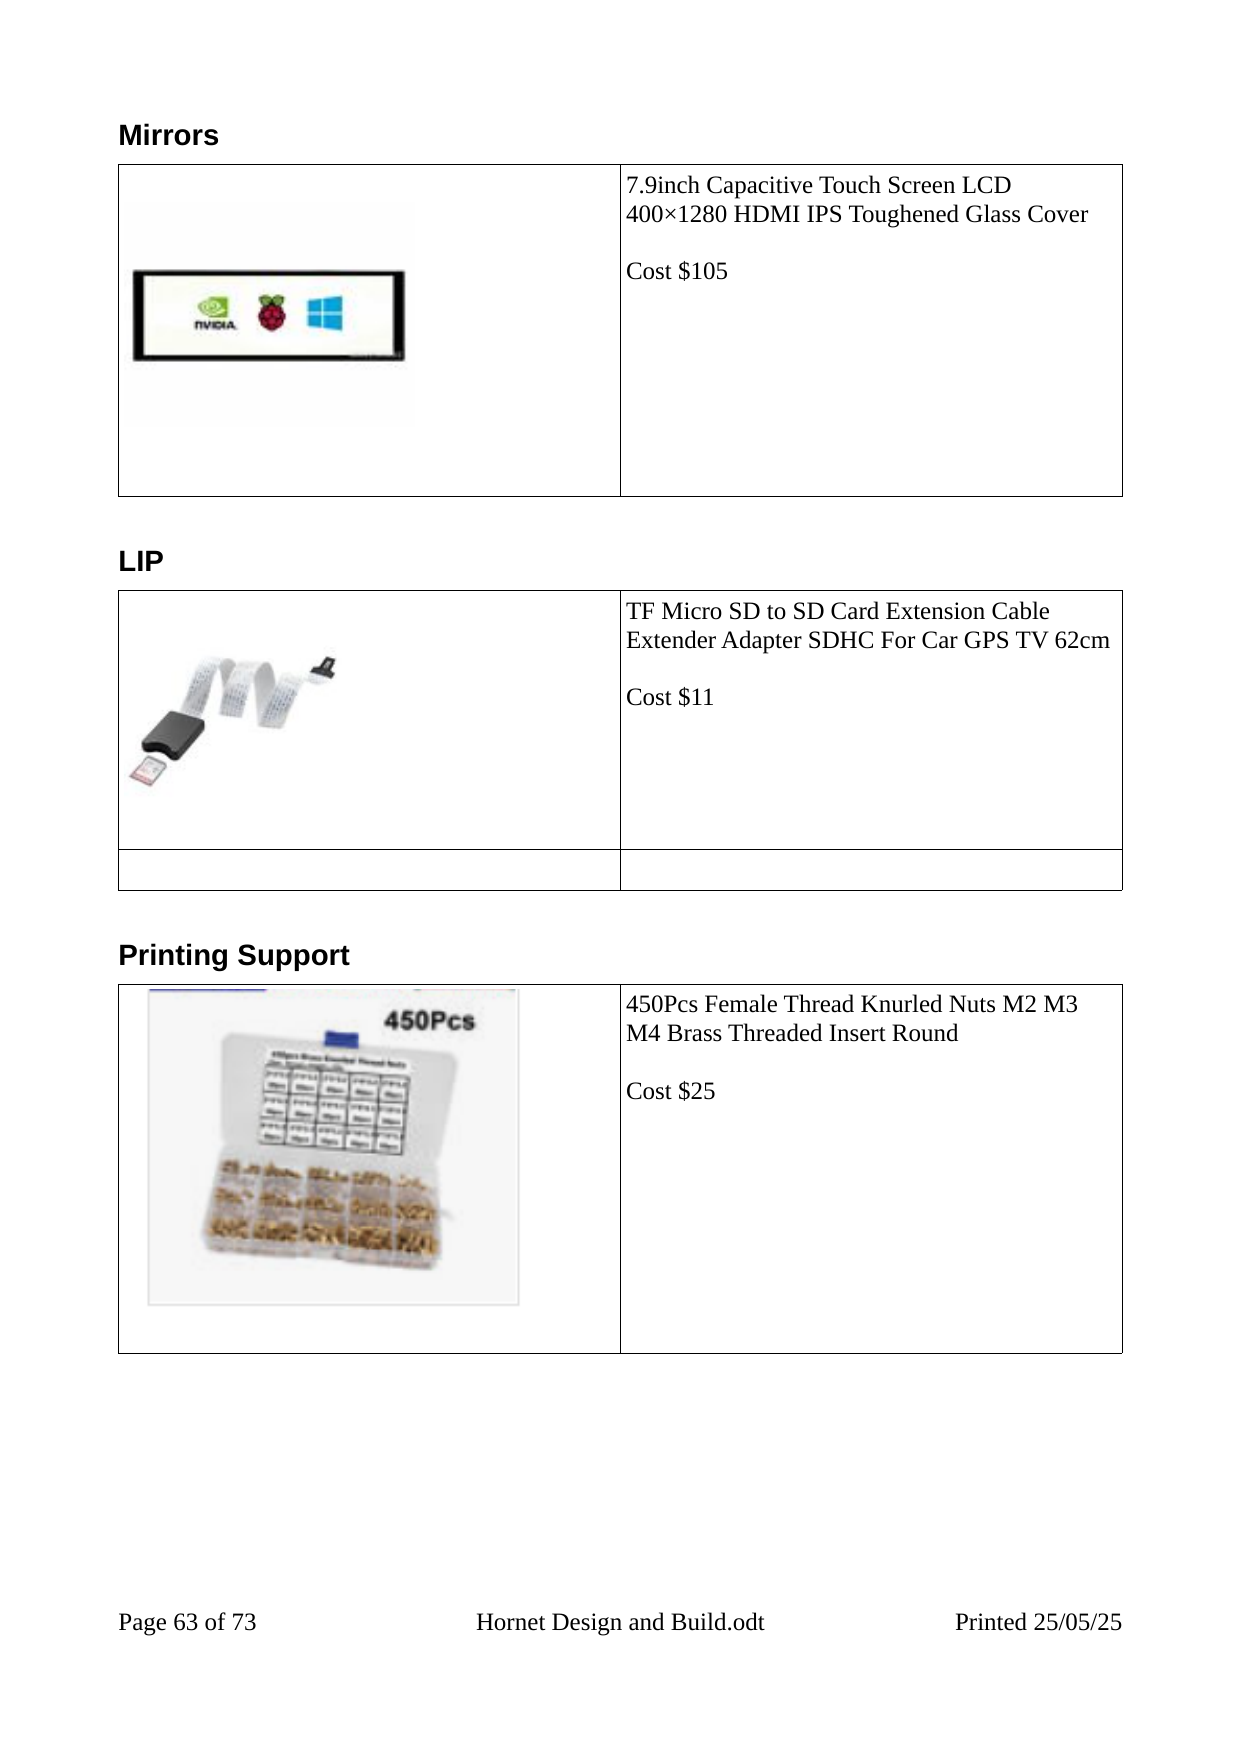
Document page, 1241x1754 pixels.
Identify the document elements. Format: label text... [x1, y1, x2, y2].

subtitle Printing Support [118, 937, 1122, 971]
table_header [119, 985, 620, 1353]
picture [123, 170, 416, 462]
table_header [119, 165, 620, 496]
picture [123, 596, 343, 815]
picture [123, 989, 541, 1319]
subtitle LIP [118, 544, 1122, 578]
table_header [119, 591, 620, 849]
subtitle Mirrors [118, 118, 1122, 152]
table_header 7.9inch Capacitive Touch Screen LCD 400×1280 HDMI IPS Toughened Glass Cover Cost $105 [621, 165, 1122, 496]
table_header 450Pcs Female Thread Knurled Nuts M2 M3 M4 Brass Threaded Insert Round Cost $25 [621, 985, 1122, 1353]
table_cell [119, 850, 620, 890]
table_header TF Micro SD to SD Card Extension Cable Extender Adapter SDHC For Car GPS TV 62cm Cost $11 [621, 591, 1122, 849]
table_cell [621, 850, 1122, 890]
